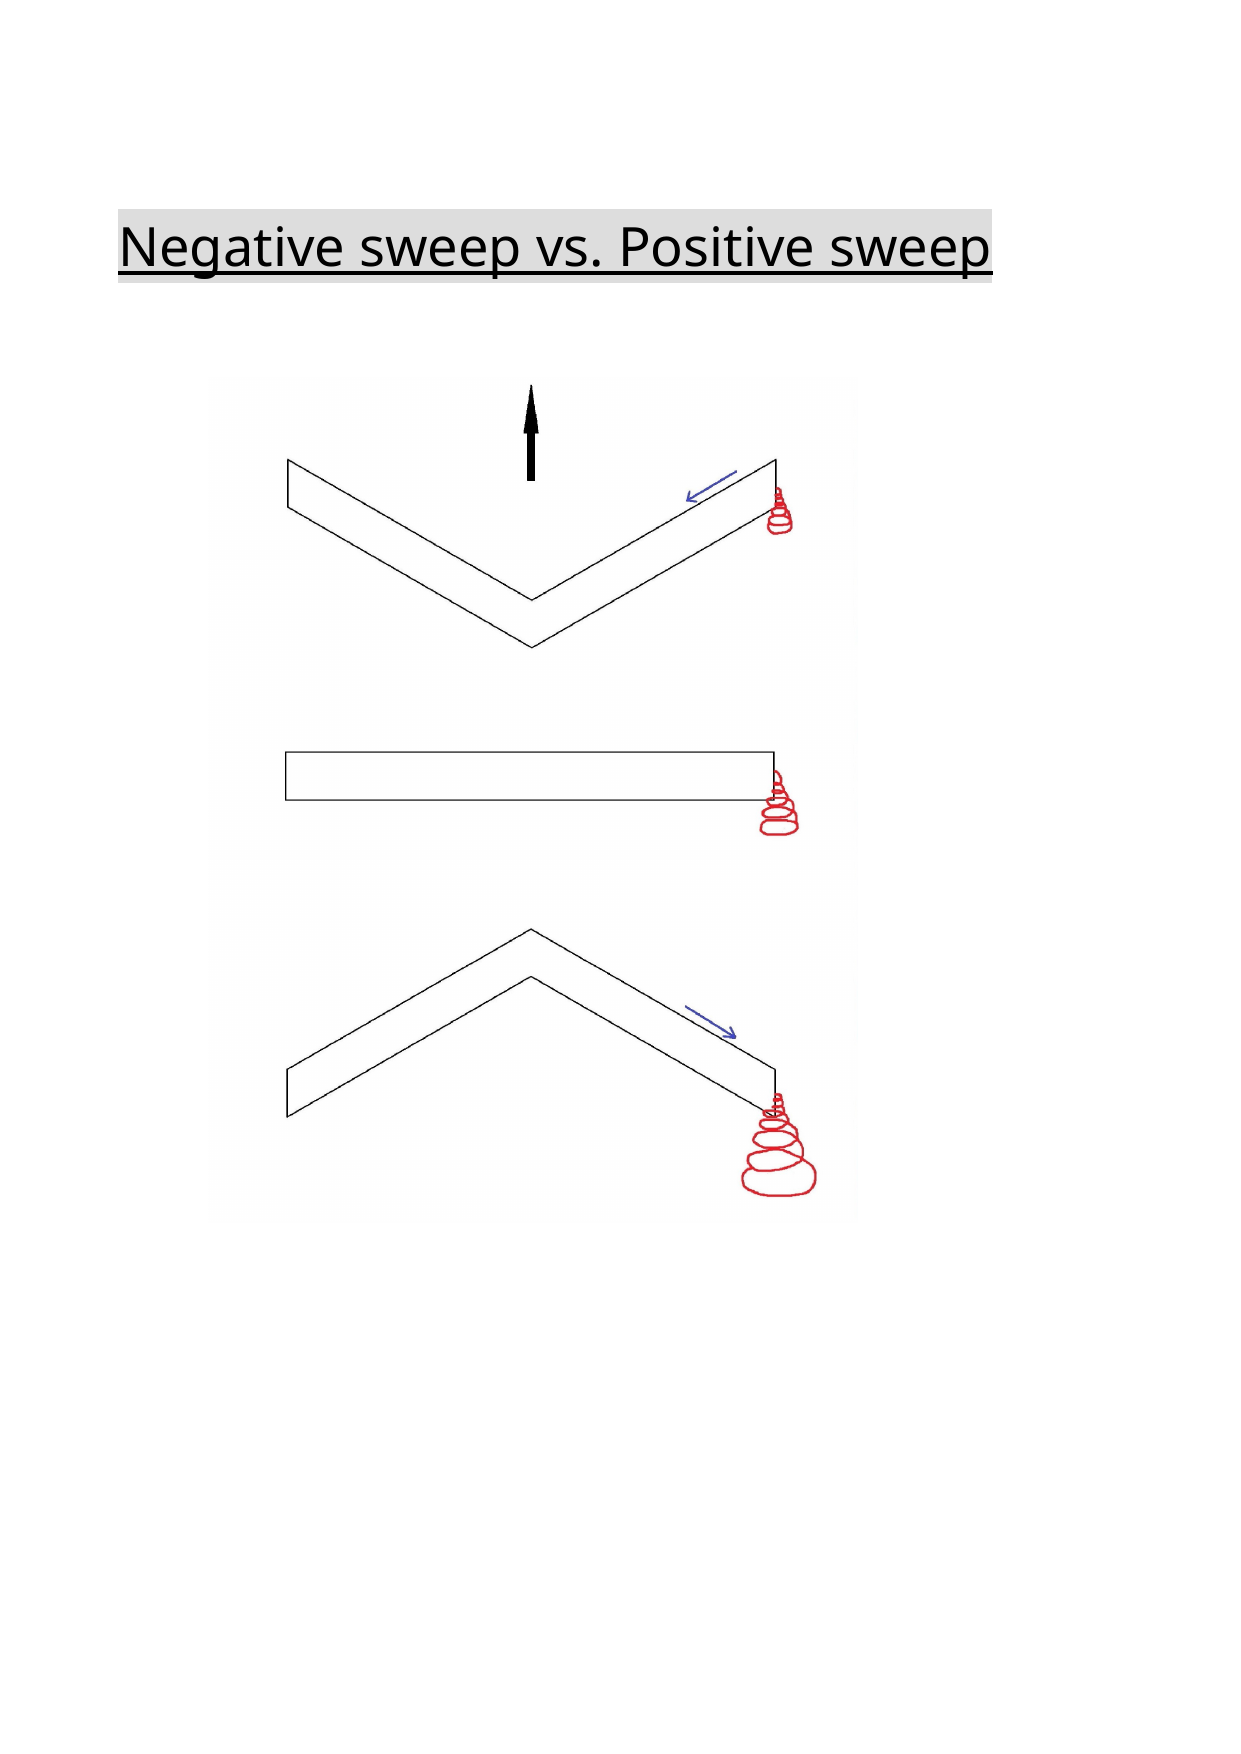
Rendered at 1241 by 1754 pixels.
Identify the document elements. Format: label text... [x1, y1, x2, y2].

text Negative sweep vs. Positive sweep [118, 209, 1122, 283]
picture [208, 377, 858, 1223]
